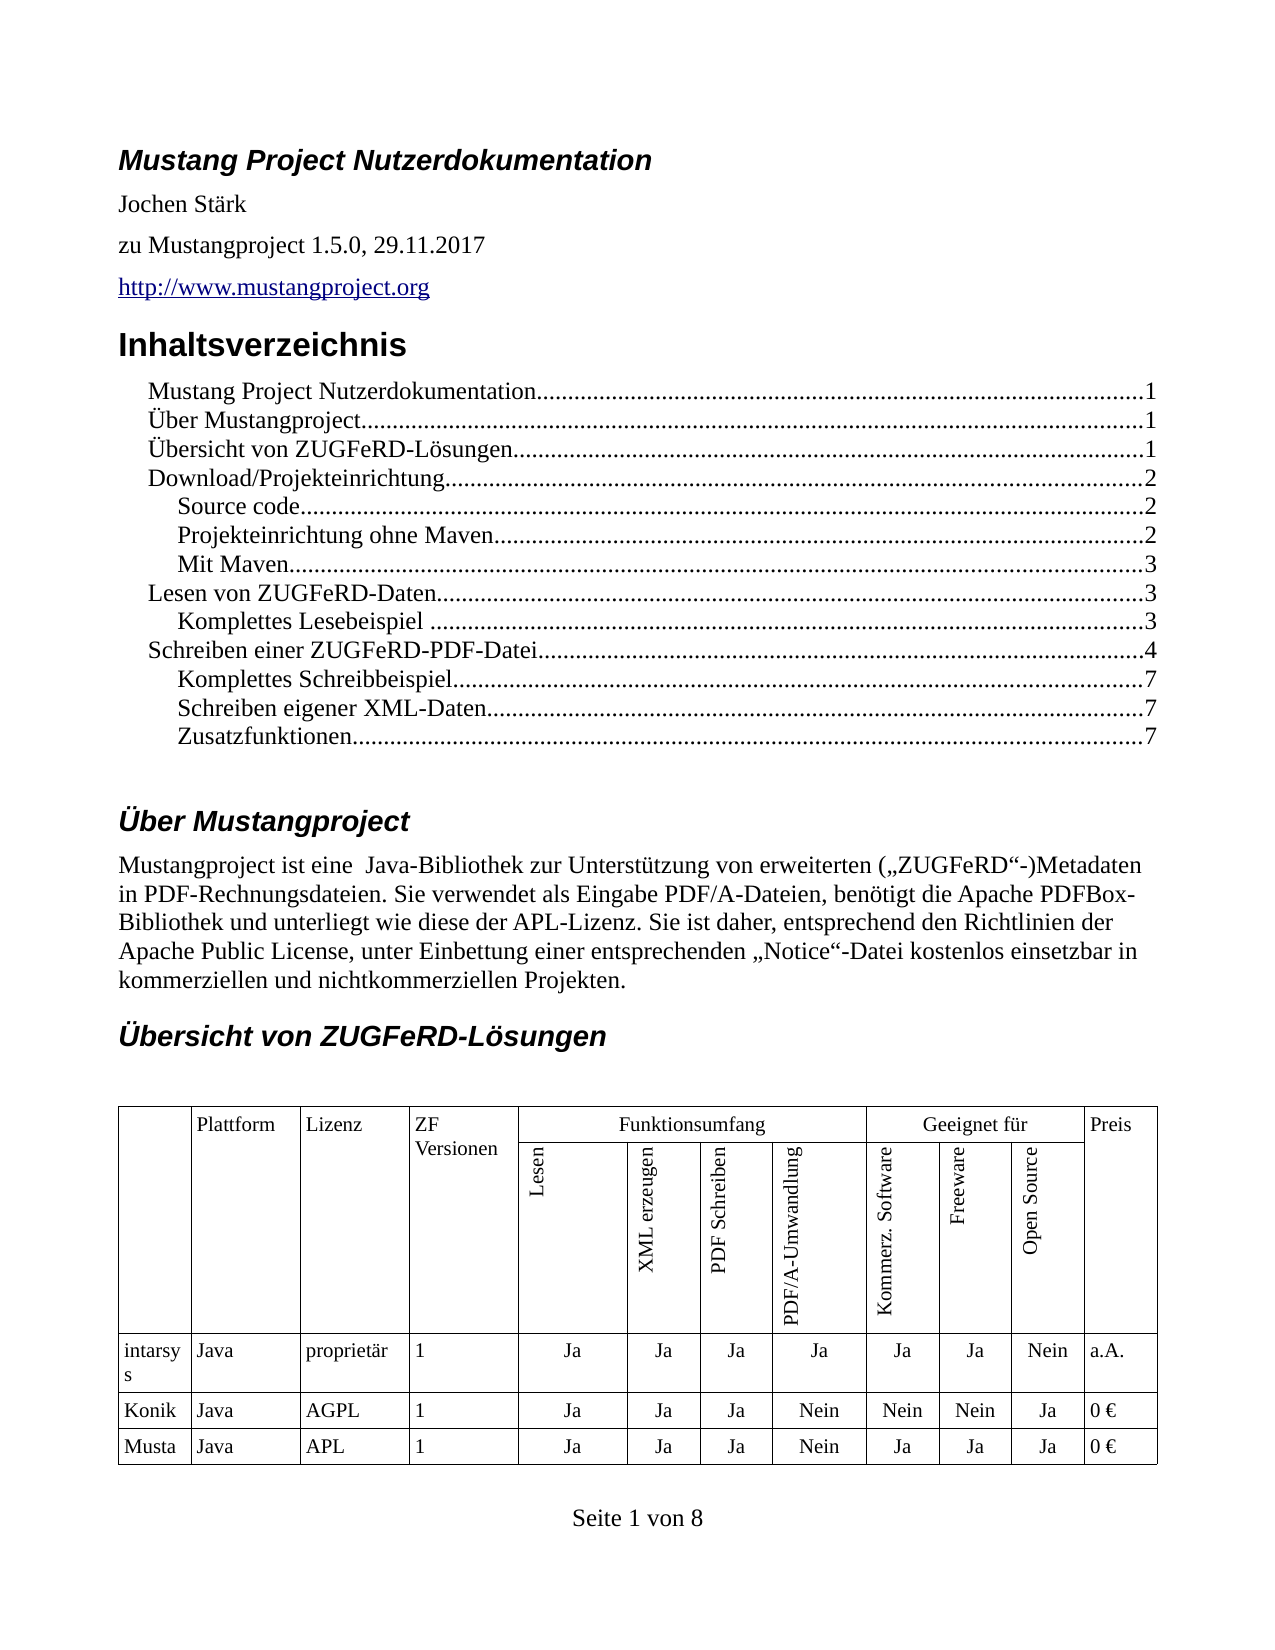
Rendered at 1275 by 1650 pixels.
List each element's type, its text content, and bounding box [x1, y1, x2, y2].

table_cell Java [192, 1393, 300, 1428]
table_cell Ja [519, 1429, 627, 1463]
text Komplettes Schreibbeispiel 7 [177, 664, 1157, 693]
text Mit Maven 3 [177, 549, 1157, 578]
text Source code 2 [177, 491, 1157, 520]
text Schreiben eigener XML-Daten 7 [177, 693, 1157, 721]
table_cell 0 € [1085, 1393, 1157, 1428]
text Mustangproject ist eine Java-Bibliothek zur Unterstützung von erweiterten („ZUGFeRD“-)Metadaten in PDF-Rechnungsdateien. Sie verwendet als Eingabe PDF/A-Dateien, benötigt die Apache PDFBox-Bibliothek und unterliegt wie diese der APL-Lizenz. Sie ist daher, entsprechend den Richtlinien der Apache Public License, unter Einbettung einer entsprechenden „Notice“-Datei kostenlos einsetzbar in kommerziellen und nichtkommerziellen Projekten. [118, 850, 1157, 994]
table_cell Ja [701, 1429, 772, 1463]
text Download/Projekteinrichtung 2 [148, 463, 1157, 491]
text Schreiben einer ZUGFeRD-PDF-Datei 4 [148, 635, 1157, 664]
table_cell Ja [773, 1334, 866, 1392]
table_cell Ja [1012, 1393, 1084, 1428]
table_cell AGPL [301, 1393, 409, 1428]
table_header Lizenz [301, 1107, 409, 1332]
table_cell Nein [773, 1393, 866, 1428]
text Jochen Stärk [118, 189, 1157, 218]
table_cell 1 [410, 1429, 518, 1463]
table_cell Ja [519, 1393, 627, 1428]
table_cell Freeware [940, 1143, 1011, 1332]
table_cell Ja [867, 1429, 939, 1463]
text Übersicht von ZUGFeRD-Lösungen 1 [148, 434, 1157, 463]
table_cell 1 [410, 1334, 518, 1392]
text Lesen von ZUGFeRD-Daten 3 [148, 578, 1157, 606]
table_cell proprietär [301, 1334, 409, 1392]
table_cell Ja [1012, 1429, 1084, 1463]
table_cell XML erzeugen [628, 1143, 700, 1332]
text Projekteinrichtung ohne Maven 2 [177, 520, 1157, 549]
subtitle Mustang Project Nutzerdokumentation [118, 143, 1157, 177]
table_cell Ja [628, 1334, 700, 1392]
text Komplettes Lesebeispiel 3 [177, 606, 1157, 635]
table_header Preis [1085, 1107, 1157, 1332]
text Mustang Project Nutzerdokumentation 1 [148, 376, 1157, 405]
table_cell Ja [940, 1429, 1011, 1463]
table_cell Ja [628, 1393, 700, 1428]
text Zusatzfunktionen 7 [177, 721, 1157, 750]
table_header ZF Versionen [410, 1107, 518, 1332]
table_cell PDF Schreiben [701, 1143, 772, 1332]
table_cell APL [301, 1429, 409, 1463]
table_cell Ja [940, 1334, 1011, 1392]
table_cell Ja [701, 1393, 772, 1428]
table_cell 0 € [1085, 1429, 1157, 1463]
table_cell Lesen [519, 1143, 627, 1332]
table_cell a.A. [1085, 1334, 1157, 1392]
table_cell Java [192, 1429, 300, 1463]
table_cell Kommerz. Software [867, 1143, 939, 1332]
table_cell 1 [410, 1393, 518, 1428]
table_cell Ja [867, 1334, 939, 1392]
table_cell Nein [940, 1393, 1011, 1428]
table_header [119, 1107, 191, 1332]
table_cell Nein [773, 1429, 866, 1463]
table_header Geeignet für [867, 1107, 1084, 1142]
text http://www.mustangproject.org [118, 272, 1157, 300]
table_cell PDF/A-Umwandlung [773, 1143, 866, 1332]
table_cell intarsys [119, 1334, 191, 1392]
table_cell Konik [119, 1393, 191, 1428]
text zu Mustangproject 1.5.0, 29.11.2017 [118, 230, 1157, 259]
text Über Mustangproject 1 [148, 405, 1157, 434]
table_cell Ja [701, 1334, 772, 1392]
table_cell Musta [119, 1429, 191, 1463]
subtitle Inhaltsverzeichnis [118, 325, 1157, 364]
table_cell Java [192, 1334, 300, 1392]
table_cell Ja [519, 1334, 627, 1392]
subtitle Über Mustangproject [118, 804, 1157, 837]
table_header Funktionsumfang [519, 1107, 866, 1142]
table_cell Open Source [1012, 1143, 1084, 1332]
table_cell Nein [1012, 1334, 1084, 1392]
table_header Plattform [192, 1107, 300, 1332]
table_cell Ja [628, 1429, 700, 1463]
table_cell Nein [867, 1393, 939, 1428]
subtitle Übersicht von ZUGFeRD-Lösungen [118, 1019, 1157, 1052]
